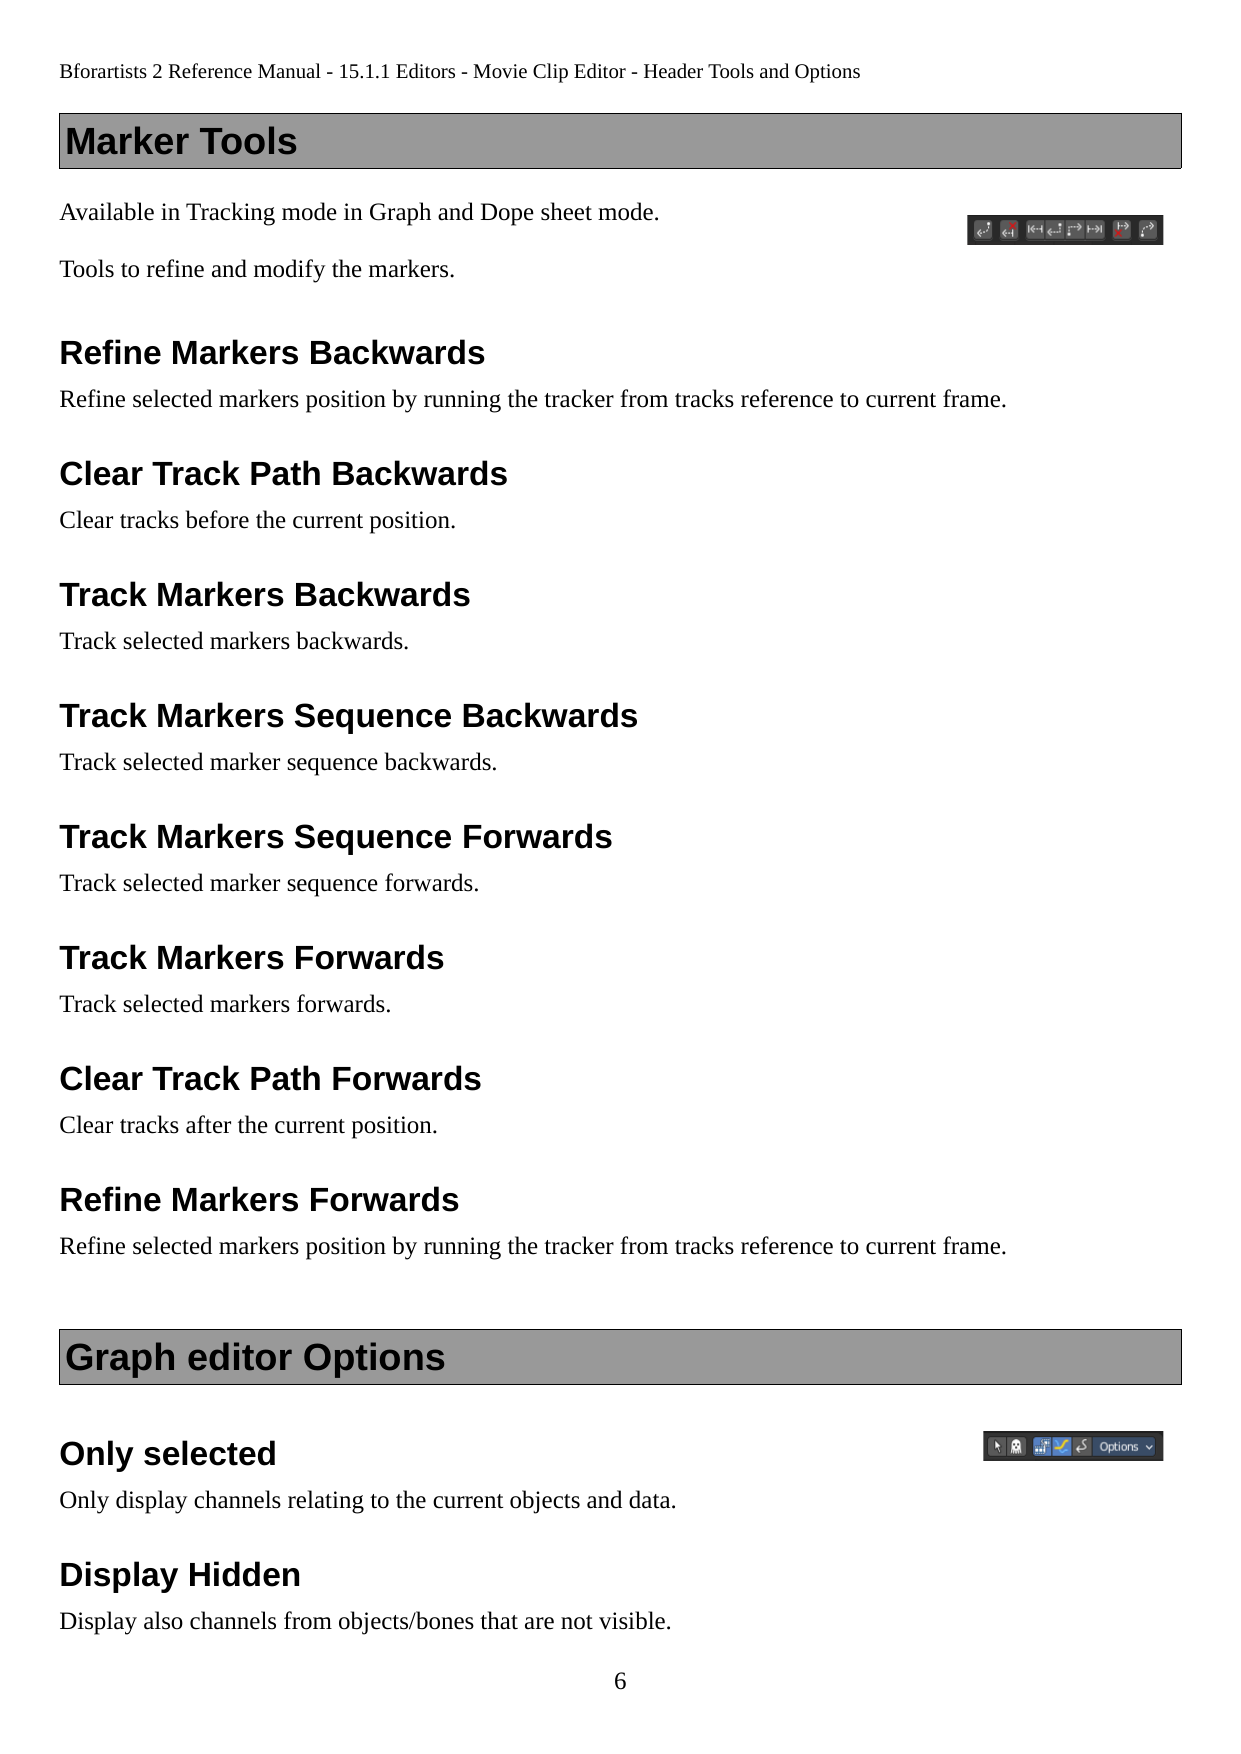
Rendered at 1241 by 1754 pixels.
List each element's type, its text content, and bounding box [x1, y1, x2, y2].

text Clear tracks after the current position. [59, 1110, 1181, 1139]
subtitle Track Markers Backwards [59, 574, 1181, 613]
text Refine selected markers position by running the tracker from tracks reference to current frame. [59, 384, 1181, 412]
text Only display channels relating to the current objects and data. [59, 1485, 1181, 1514]
subtitle Only selected [59, 1434, 1181, 1473]
text Track selected markers forwards. [59, 989, 1181, 1018]
text Available in Tracking mode in Graph and Dope sheet mode. [59, 197, 1181, 225]
subtitle Refine Markers Forwards [59, 1180, 1181, 1218]
text Tools to refine and modify the markers. [59, 254, 1181, 283]
text Display also channels from objects/bones that are not visible. [59, 1606, 1181, 1635]
text Track selected markers backwards. [59, 626, 1181, 654]
text Clear tracks before the current position. [59, 505, 1181, 533]
text Track selected marker sequence forwards. [59, 868, 1181, 897]
subtitle Clear Track Path Backwards [59, 453, 1181, 492]
text Refine selected markers position by running the tracker from tracks reference to current frame. [59, 1231, 1181, 1260]
table_header Marker Tools [60, 114, 1181, 168]
subtitle Track Markers Sequence Backwards [59, 696, 1181, 734]
subtitle Track Markers Forwards [59, 938, 1181, 976]
subtitle Track Markers Sequence Forwards [59, 817, 1181, 855]
picture [983, 1431, 1164, 1461]
text Track selected marker sequence backwards. [59, 747, 1181, 776]
subtitle Refine Markers Backwards [59, 332, 1181, 371]
subtitle Clear Track Path Forwards [59, 1059, 1181, 1097]
subtitle Display Hidden [59, 1555, 1181, 1594]
table_header Graph editor Options [60, 1330, 1181, 1384]
picture [967, 215, 1164, 245]
